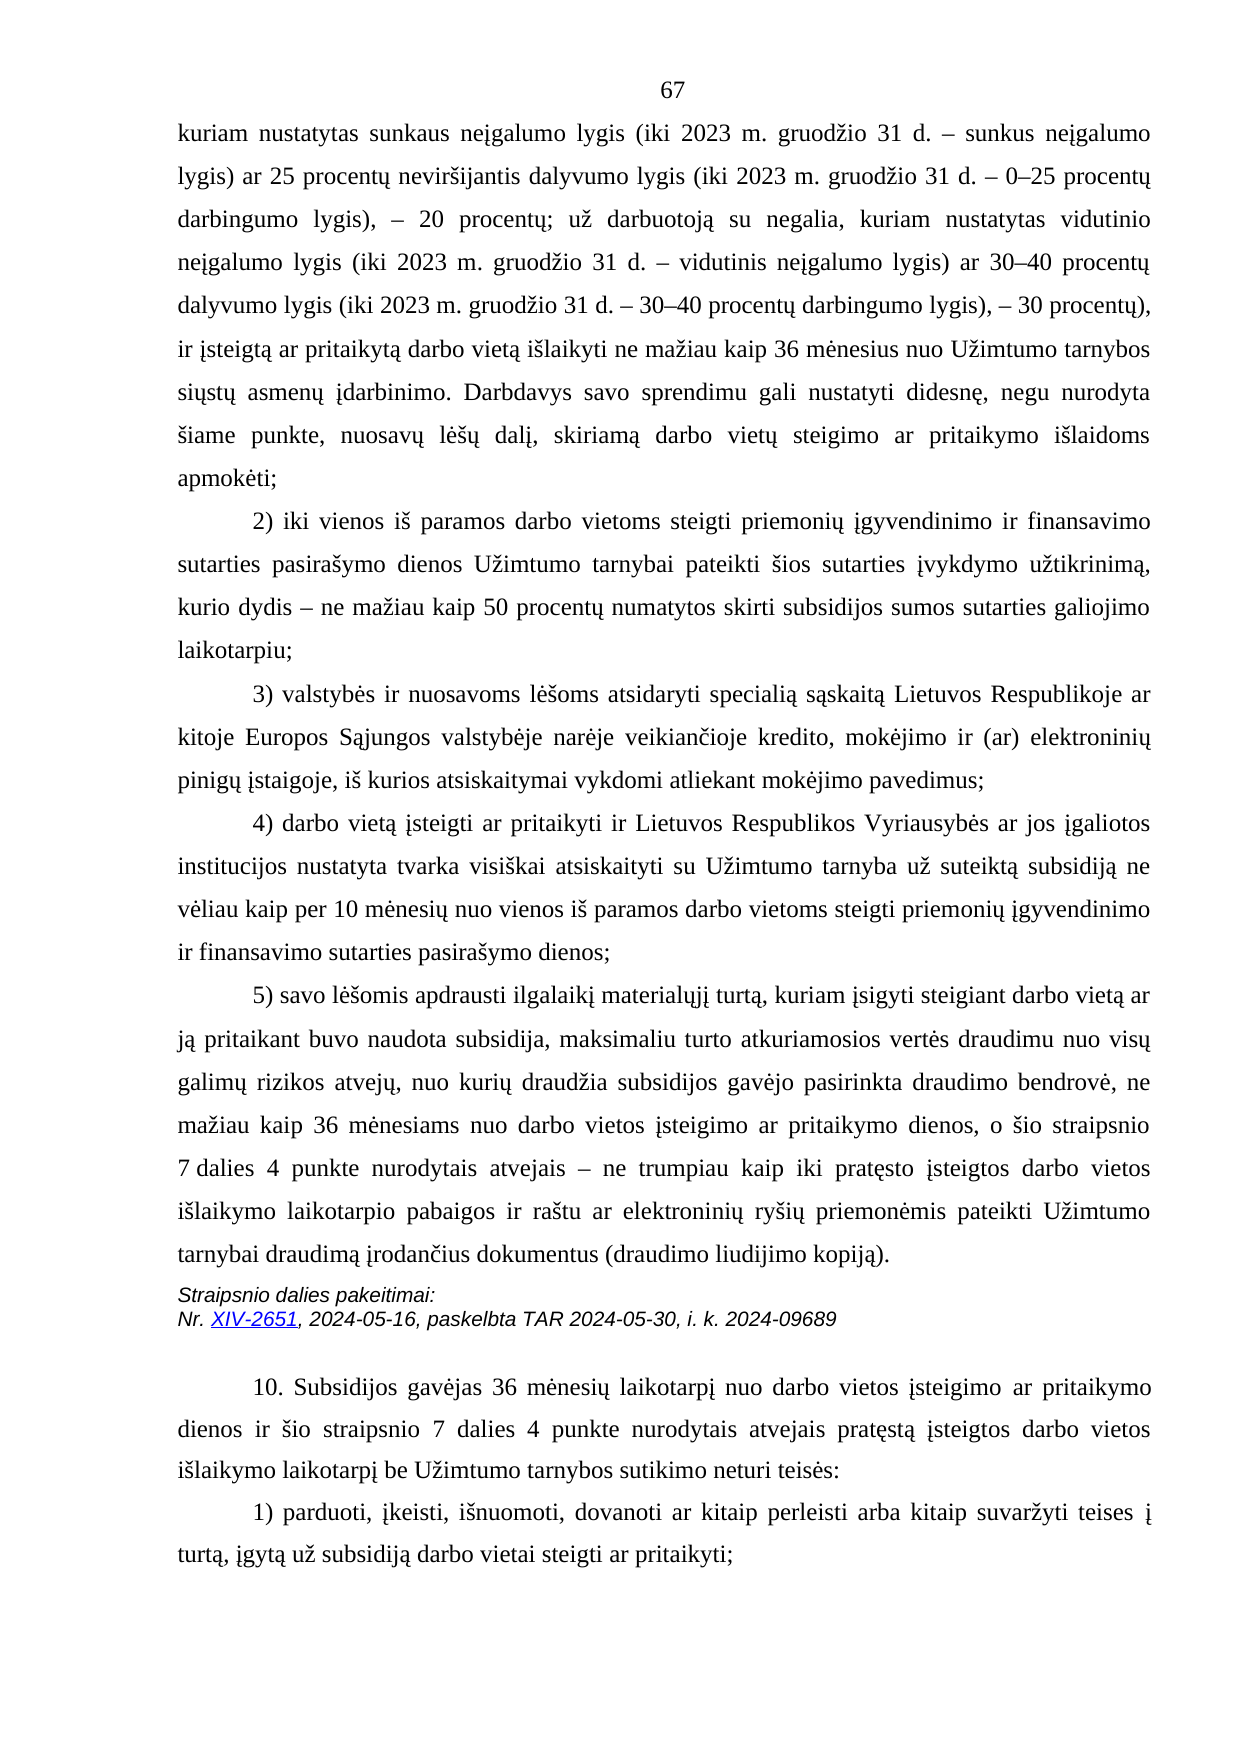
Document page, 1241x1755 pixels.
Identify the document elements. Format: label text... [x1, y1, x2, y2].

text 1) parduoti, įkeisti, išnuomoti, dovanoti ar kitaip perleisti arba kitaip suvaržyti teises į turtą, įgytą už subsidiją darbo vietai steigti ar pritaikyti; [177, 1484, 1152, 1567]
text kuriam nustatytas sunkaus neįgalumo lygis (iki 2023 m. gruodžio 31 d. – sunkus neįgalumo lygis) ar 25 procentų neviršijantis dalyvumo lygis (iki 2023 m. gruodžio 31 d. – 0–25 procentų darbingumo lygis), – 20 procentų; už darbuotoją su negalia, kuriam nustatytas vidutinio neįgalumo lygis (iki 2023 m. gruodžio 31 d. – vidutinis neįgalumo lygis) ar 30–40 procentų dalyvumo lygis (iki 2023 m. gruodžio 31 d. – 30–40 procentų darbingumo lygis), – 30 procentų), ir įsteigtą ar pritaikytą darbo vietą išlaikyti ne mažiau kaip 36 mėnesius nuo Užimtumo tarnybos siųstų asmenų įdarbinimo. Darbdavys savo sprendimu gali nustatyti didesnę, negu nurodyta šiame punkte, nuosavų lėšų dalį, skiriamą darbo vietų steigimo ar pritaikymo išlaidoms apmokėti; [177, 118, 1152, 492]
text Straipsnio dalies pakeitimai: [177, 1282, 1152, 1306]
text 10. Subsidijos gavėjas 36 mėnesių laikotarpį nuo darbo vietos įsteigimo ar pritaikymo dienos ir šio straipsnio 7 dalies 4 punkte nurodytais atvejais pratęstą įsteigtos darbo vietos išlaikymo laikotarpį be Užimtumo tarnybos sutikimo neturi teisės: [177, 1359, 1152, 1484]
text Nr. XIV-2651, 2024-05-16, paskelbta TAR 2024-05-30, i. k. 2024-09689 [177, 1306, 1152, 1330]
text 4) darbo vietą įsteigti ar pritaikyti ir Lietuvos Respublikos Vyriausybės ar jos įgaliotos institucijos nustatyta tvarka visiškai atsiskaityti su Užimtumo tarnyba už suteiktą subsidiją ne vėliau kaip per 10 mėnesių nuo vienos iš paramos darbo vietoms steigti priemonių įgyvendinimo ir finansavimo sutarties pasirašymo dienos; [177, 808, 1152, 966]
text 2) iki vienos iš paramos darbo vietoms steigti priemonių įgyvendinimo ir finansavimo sutarties pasirašymo dienos Užimtumo tarnybai pateikti šios sutarties įvykdymo užtikrinimą, kurio dydis – ne mažiau kaip 50 procentų numatytos skirti subsidijos sumos sutarties galiojimo laikotarpiu; [177, 506, 1152, 664]
text 5) savo lėšomis apdrausti ilgalaikį materialųjį turtą, kuriam įsigyti steigiant darbo vietą ar ją pritaikant buvo naudota subsidija, maksimaliu turto atkuriamosios vertės draudimu nuo visų galimų rizikos atvejų, nuo kurių draudžia subsidijos gavėjo pasirinkta draudimo bendrovė, ne mažiau kaip 36 mėnesiams nuo darbo vietos įsteigimo ar pritaikymo dienos, o šio straipsnio 7 dalies 4 punkte nurodytais atvejais – ne trumpiau kaip iki pratęsto įsteigtos darbo vietos išlaikymo laikotarpio pabaigos ir raštu ar elektroninių ryšių priemonėmis pateikti Užimtumo tarnybai draudimą įrodančius dokumentus (draudimo liudijimo kopiją). [177, 981, 1152, 1268]
text 3) valstybės ir nuosavoms lėšoms atsidaryti specialią sąskaitą Lietuvos Respublikoje ar kitoje Europos Sąjungos valstybėje narėje veikiančioje kredito, mokėjimo ir (ar) elektroninių pinigų įstaigoje, iš kurios atsiskaitymai vykdomi atliekant mokėjimo pavedimus; [177, 679, 1152, 794]
